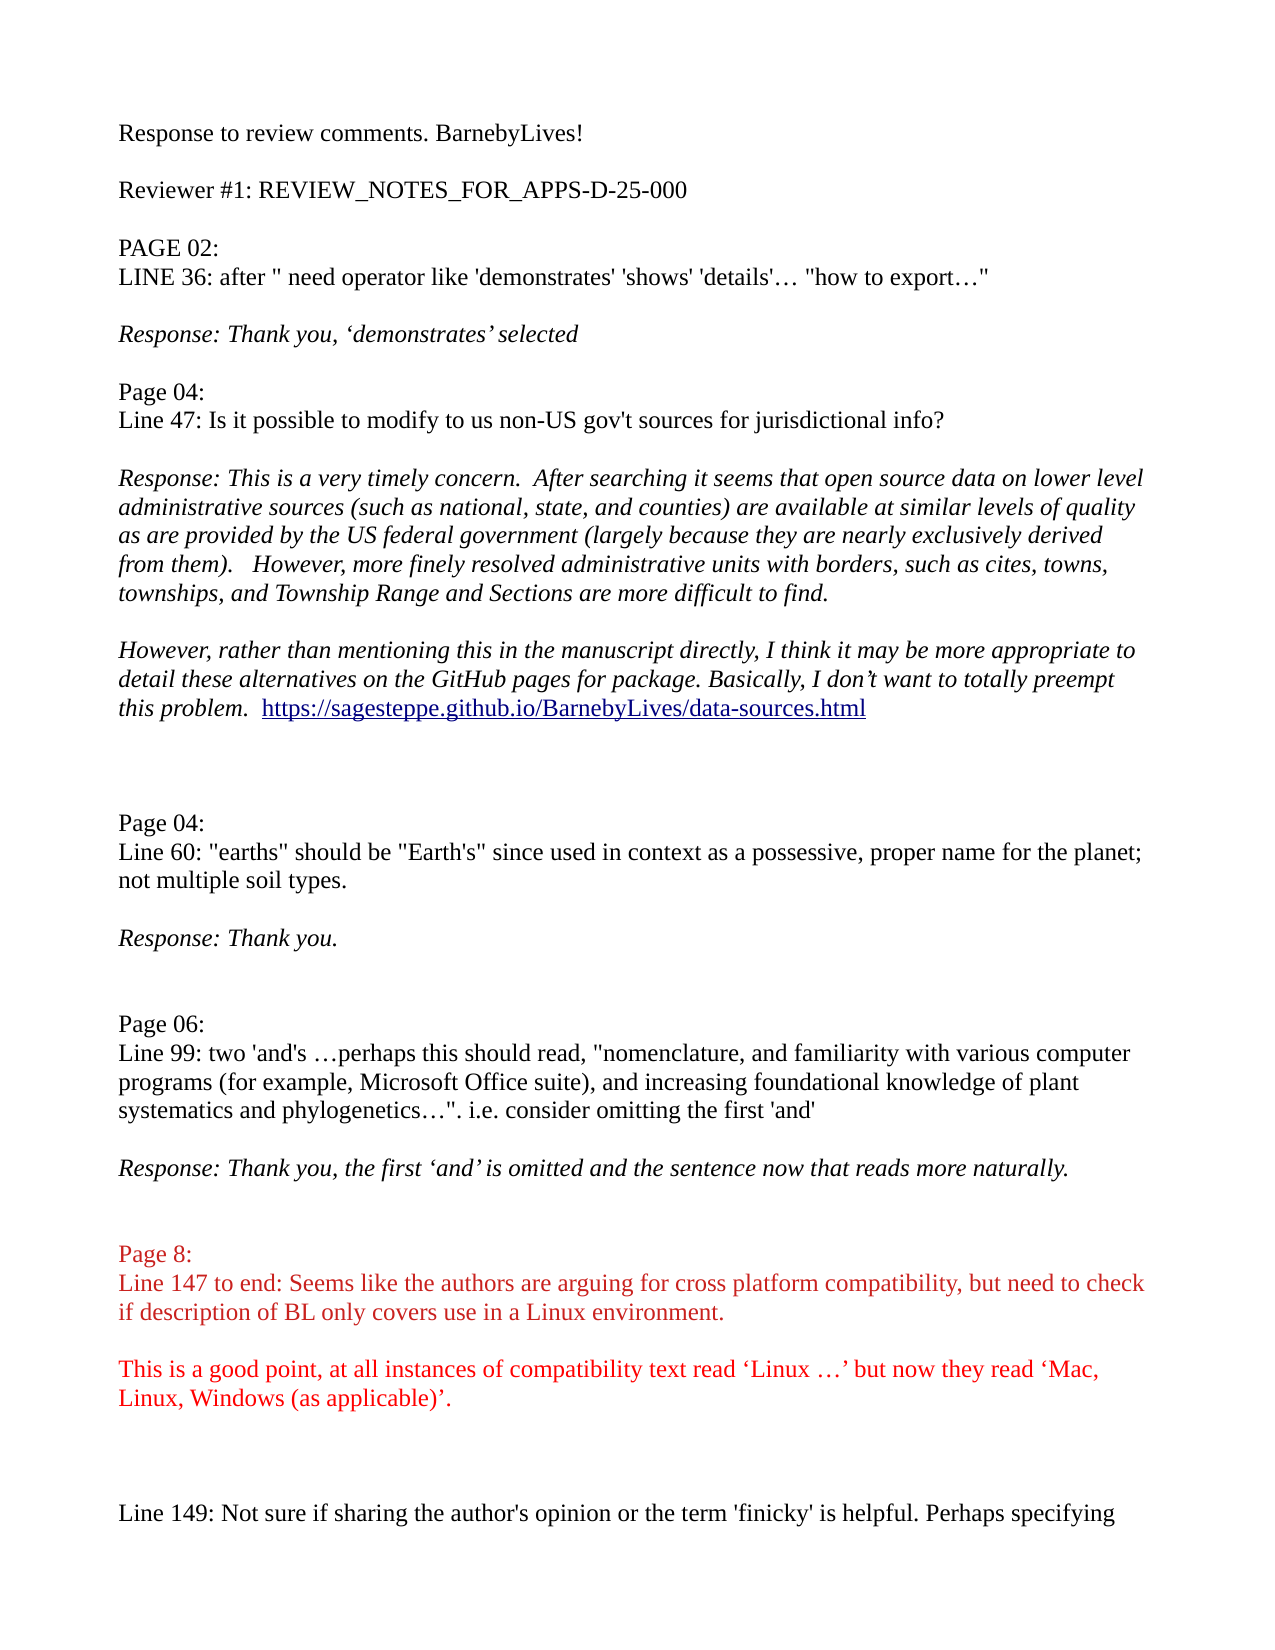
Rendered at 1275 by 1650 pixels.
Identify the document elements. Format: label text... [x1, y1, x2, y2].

text Response: Thank you, the first ‘and’ is omitted and the sentence now that reads more naturally. [118, 1153, 1157, 1182]
text Response to review comments. BarnebyLives! [118, 118, 1157, 147]
text Page 04: Line 60: "earths" should be "Earth's" since used in context as a possessive, proper name for the planet; not multiple soil types. [118, 751, 1157, 894]
text Line 149: Not sure if sharing the author's opinion or the term 'finicky' is helpful. Perhaps specifying [118, 1441, 1157, 1527]
text Response: This is a very timely concern. After searching it seems that open source data on lower level administrative sources (such as national, state, and counties) are available at similar levels of quality as are provided by the US federal government (largely because they are nearly exclusively derived from them). However, more finely resolved administrative units with borders, such as cites, towns, townships, and Township Range and Sections are more difficult to find. [118, 463, 1157, 607]
text Response: Thank you. [118, 923, 1157, 952]
text This is a good point, at all instances of compatibility text read ‘Linux …’ but now they read ‘Mac, Linux, Windows (as applicable)’. [118, 1354, 1157, 1412]
text Response: Thank you, ‘demonstrates’ selected Page 04: Line 47: Is it possible to modify to us non-US gov't sources for jurisdictional info? [118, 319, 1157, 434]
text However, rather than mentioning this in the manuscript directly, I think it may be more appropriate to detail these alternatives on the GitHub pages for package. Basically, I don’t want to totally preempt this problem. https://sagesteppe.github.io/BarnebyLives/data-sources.html [118, 636, 1157, 722]
text Page 06: Line 99: two 'and's …perhaps this should read, "nomenclature, and familiarity with various computer programs (for example, Microsoft Office suite), and increasing foundational knowledge of plant systematics and phylogenetics…". i.e. consider omitting the first 'and' [118, 952, 1157, 1124]
text Page 8: Line 147 to end: Seems like the authors are arguing for cross platform compatibility, but need to check if description of BL only covers use in a Linux environment. [118, 1182, 1157, 1326]
text Reviewer #1: REVIEW_NOTES_FOR_APPS-D-25-000 PAGE 02: LINE 36: after " need operator like 'demonstrates' 'shows' 'details'… "how to export…" [118, 176, 1157, 291]
